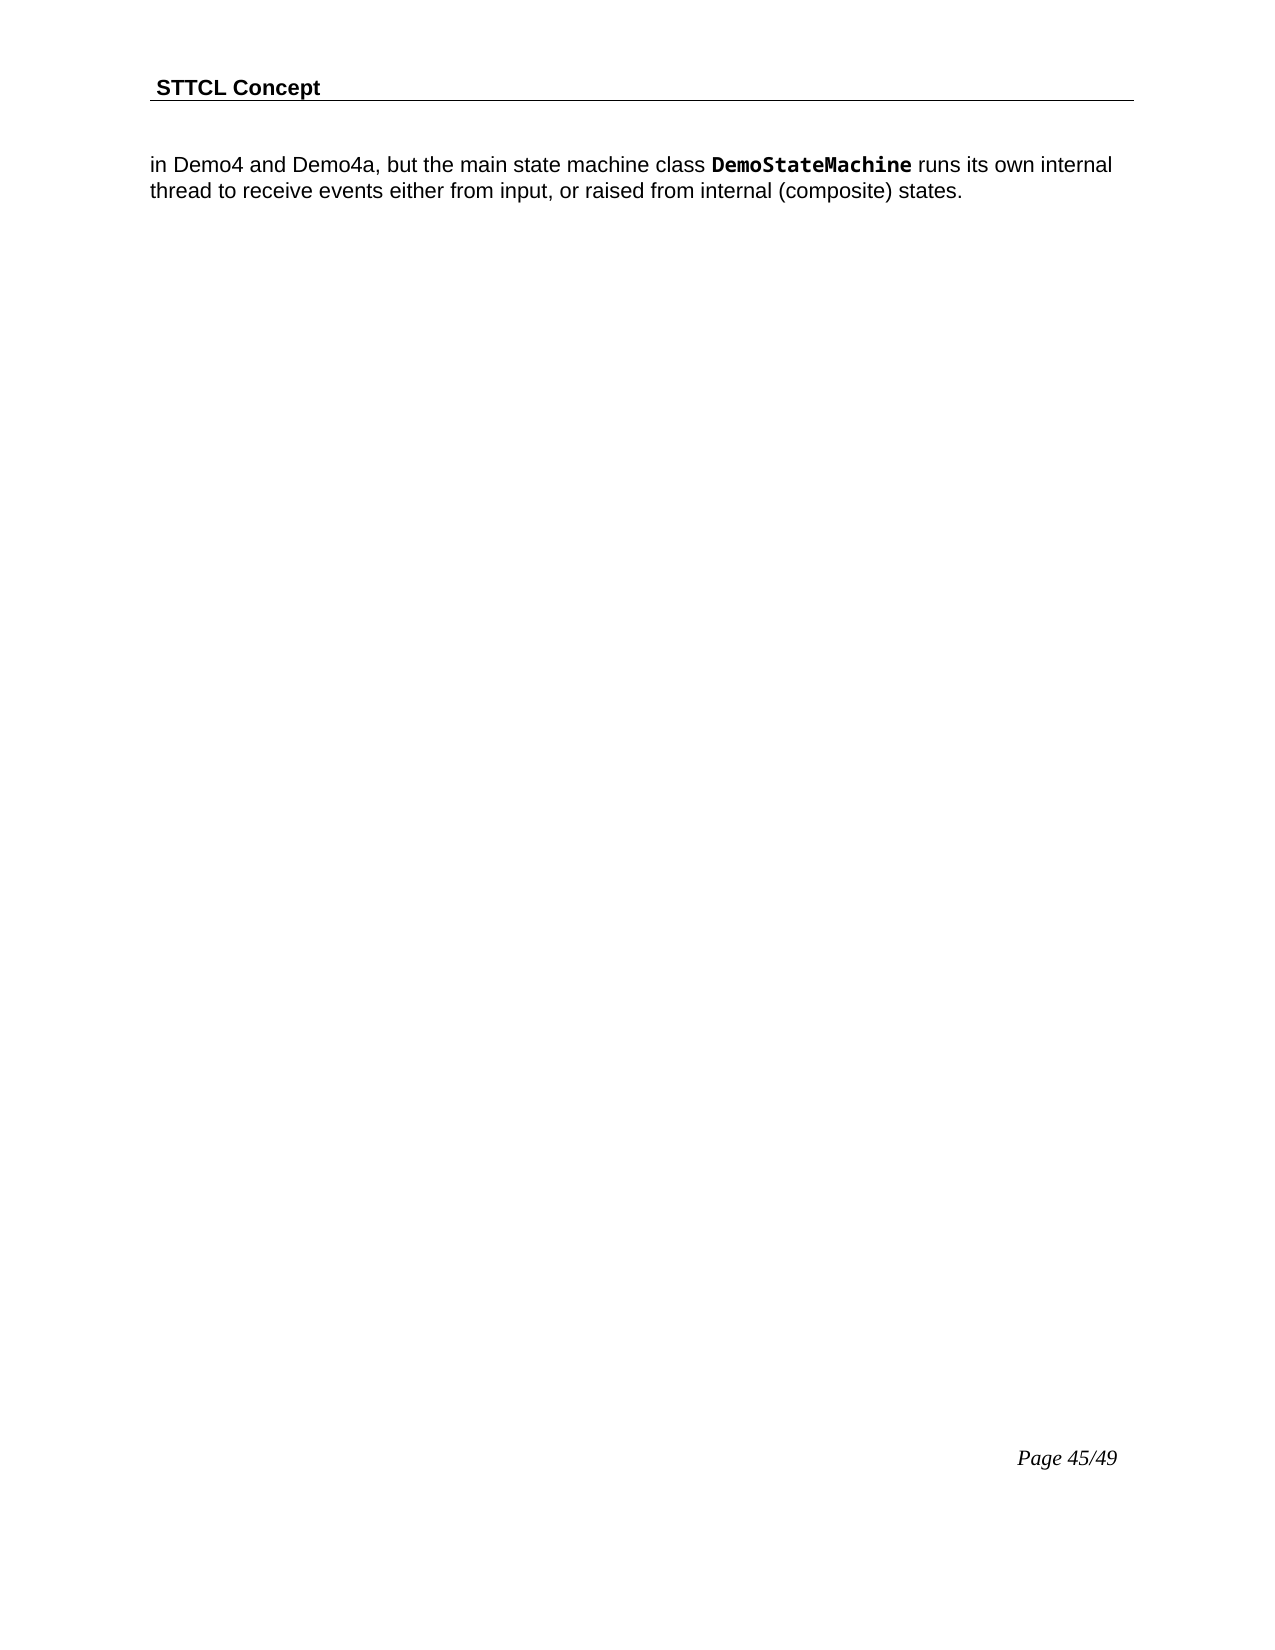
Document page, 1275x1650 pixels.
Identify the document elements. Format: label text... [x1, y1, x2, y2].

text in Demo4 and Demo4a, but the main state machine class DemoStateMachine runs its own internal thread to receive events either from input, or raised from internal (composite) states. [150, 150, 1125, 204]
